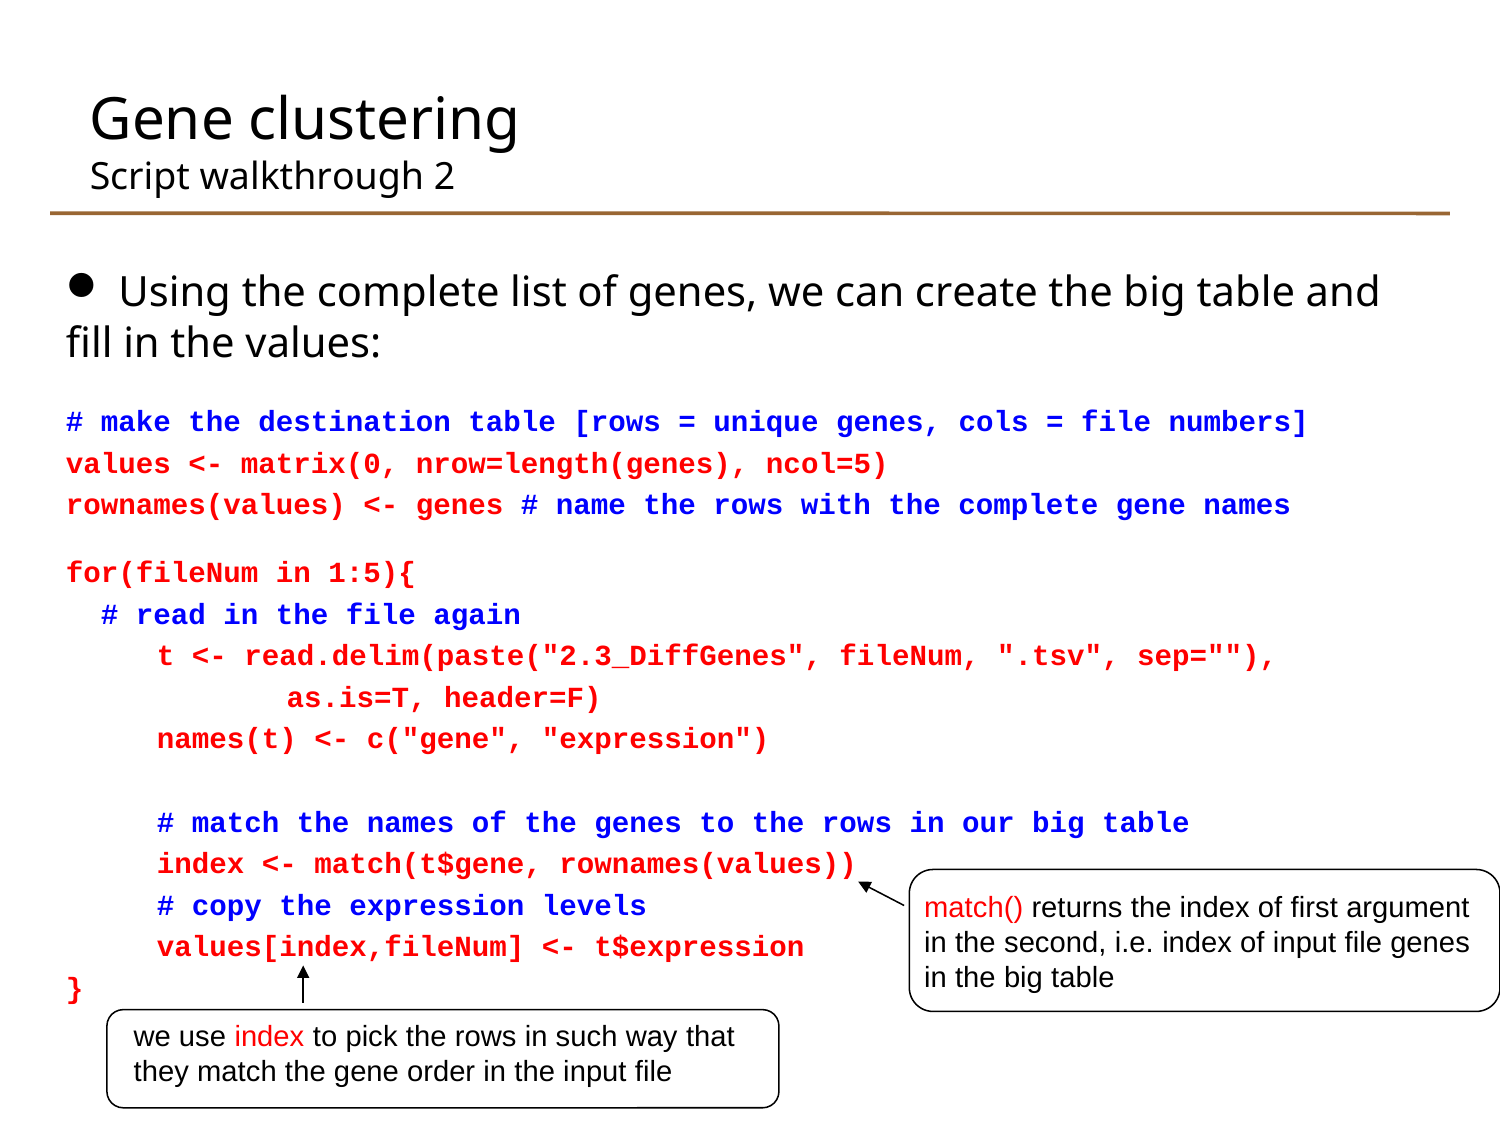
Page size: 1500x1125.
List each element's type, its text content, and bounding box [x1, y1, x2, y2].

text_box Using the complete list of genes, we can create the big table and fill in the values: # make the destination table [rows = unique genes, cols = file numbers] values <- matrix(0, nrow=length(genes), ncol=5) rownames(values) <- genes # name the rows with the complete gene names for(fileNum in 1:5){ # read in the file again t <- read.delim(paste("2.3_DiffGenes", fileNum, ".tsv", sep=""), as.is=T, header=F) names(t) <- c("gene", "expression") # match the names of the genes to the rows in our big table index <- match(t$gene, rownames(values)) # copy the expression levels values[index,fileNum] <- t$expression } [65, 264, 1416, 1007]
text_box Gene clustering Script walkthrough 2 [74, 44, 1425, 233]
text_box match() returns the index of first argument in the second, i.e. index of input file genes in the big table [909, 881, 1493, 1029]
text_box we use index to pick the rows in such way that they match the gene order in the input file [118, 1009, 755, 1108]
